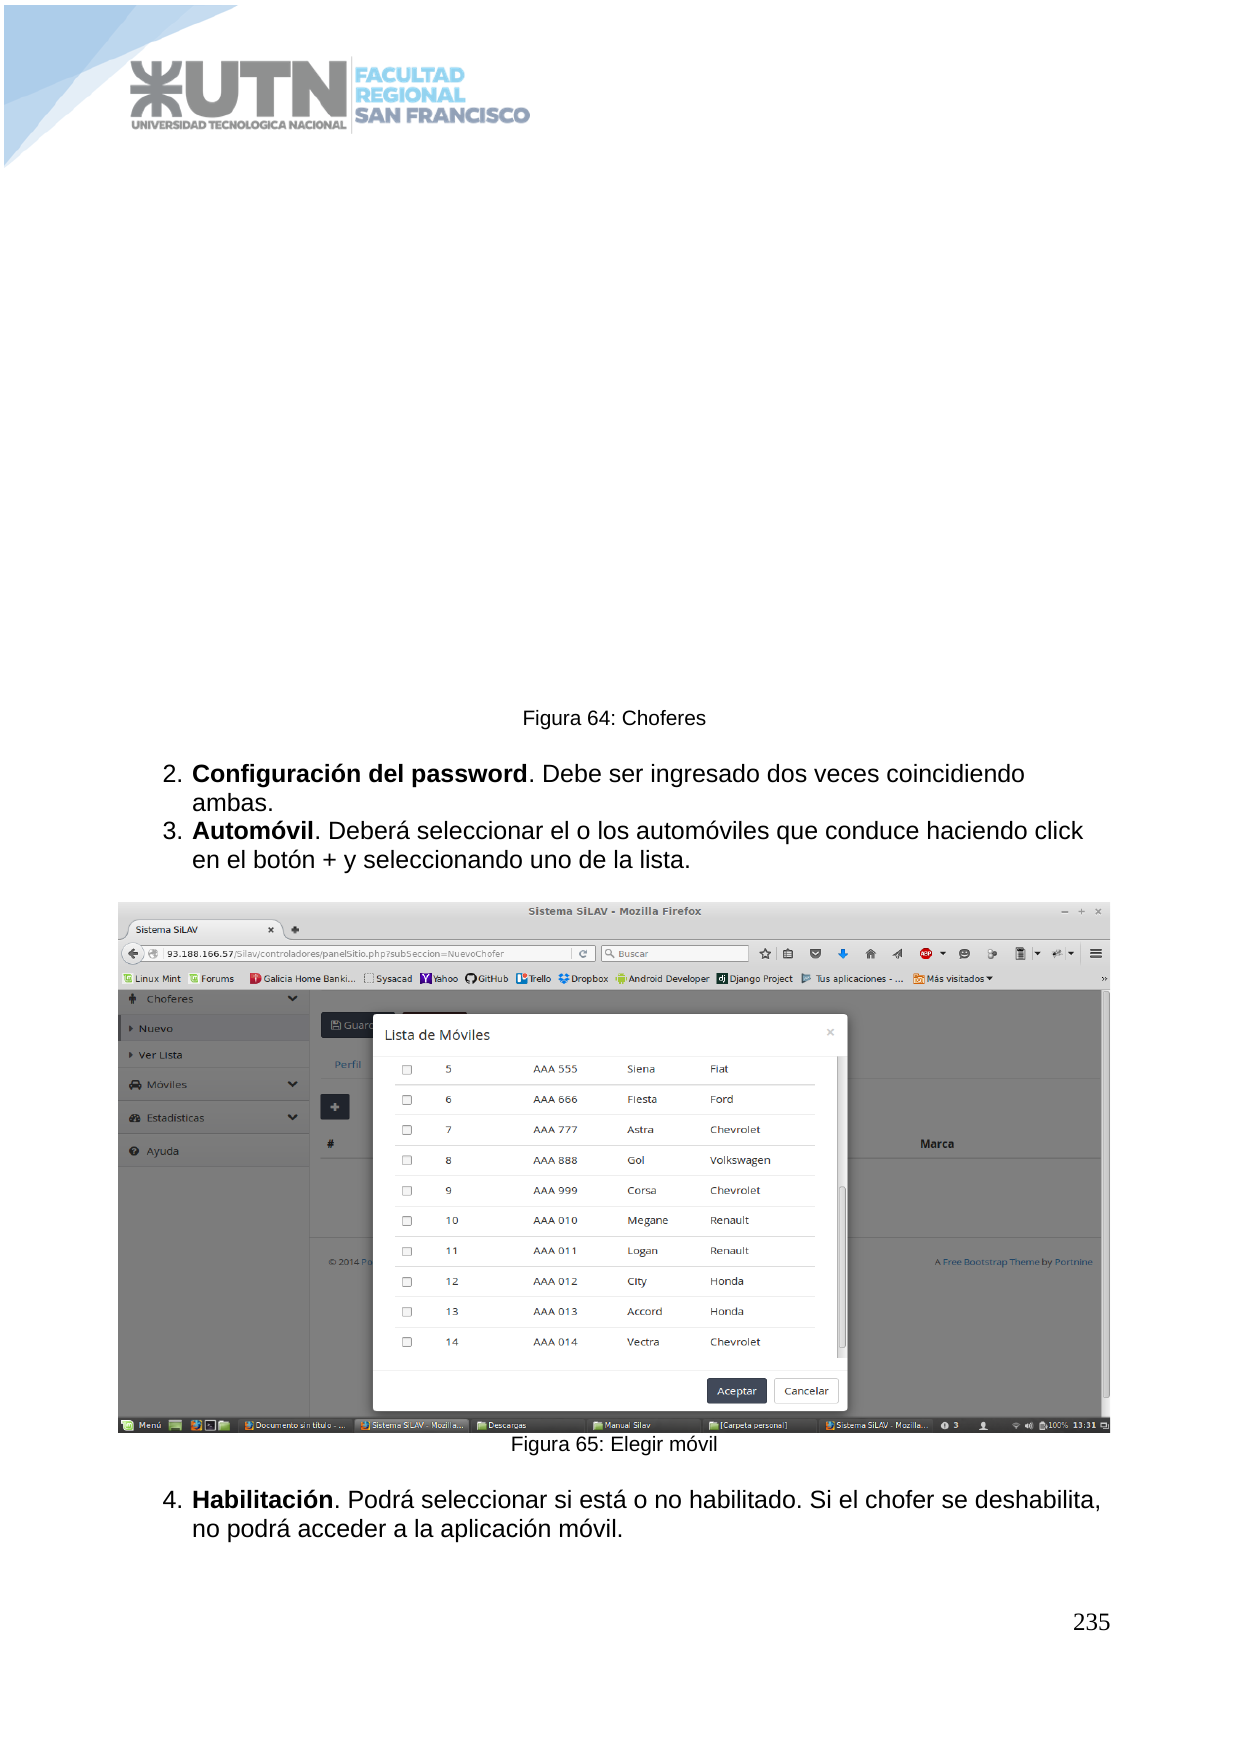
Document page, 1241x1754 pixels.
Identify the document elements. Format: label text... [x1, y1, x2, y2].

list Configuración del password. Debe ser ingresado dos veces coincidiendo ambas. [162, 759, 1110, 816]
list Automóvil. Deberá seleccionar el o los automóviles que conduce haciendo click en el botón + y seleccionando uno de la lista. [162, 816, 1110, 874]
list Habilitación. Podrá seleccionar si está o no habilitado. Si el chofer se deshabilita, no podrá acceder a la aplicación móvil. [162, 1485, 1110, 1542]
text Figura 65: Elegir móvil [118, 1433, 1110, 1456]
text Figura 64: Choferes [118, 706, 1110, 730]
picture [3, 5, 532, 169]
picture [118, 902, 1111, 1433]
